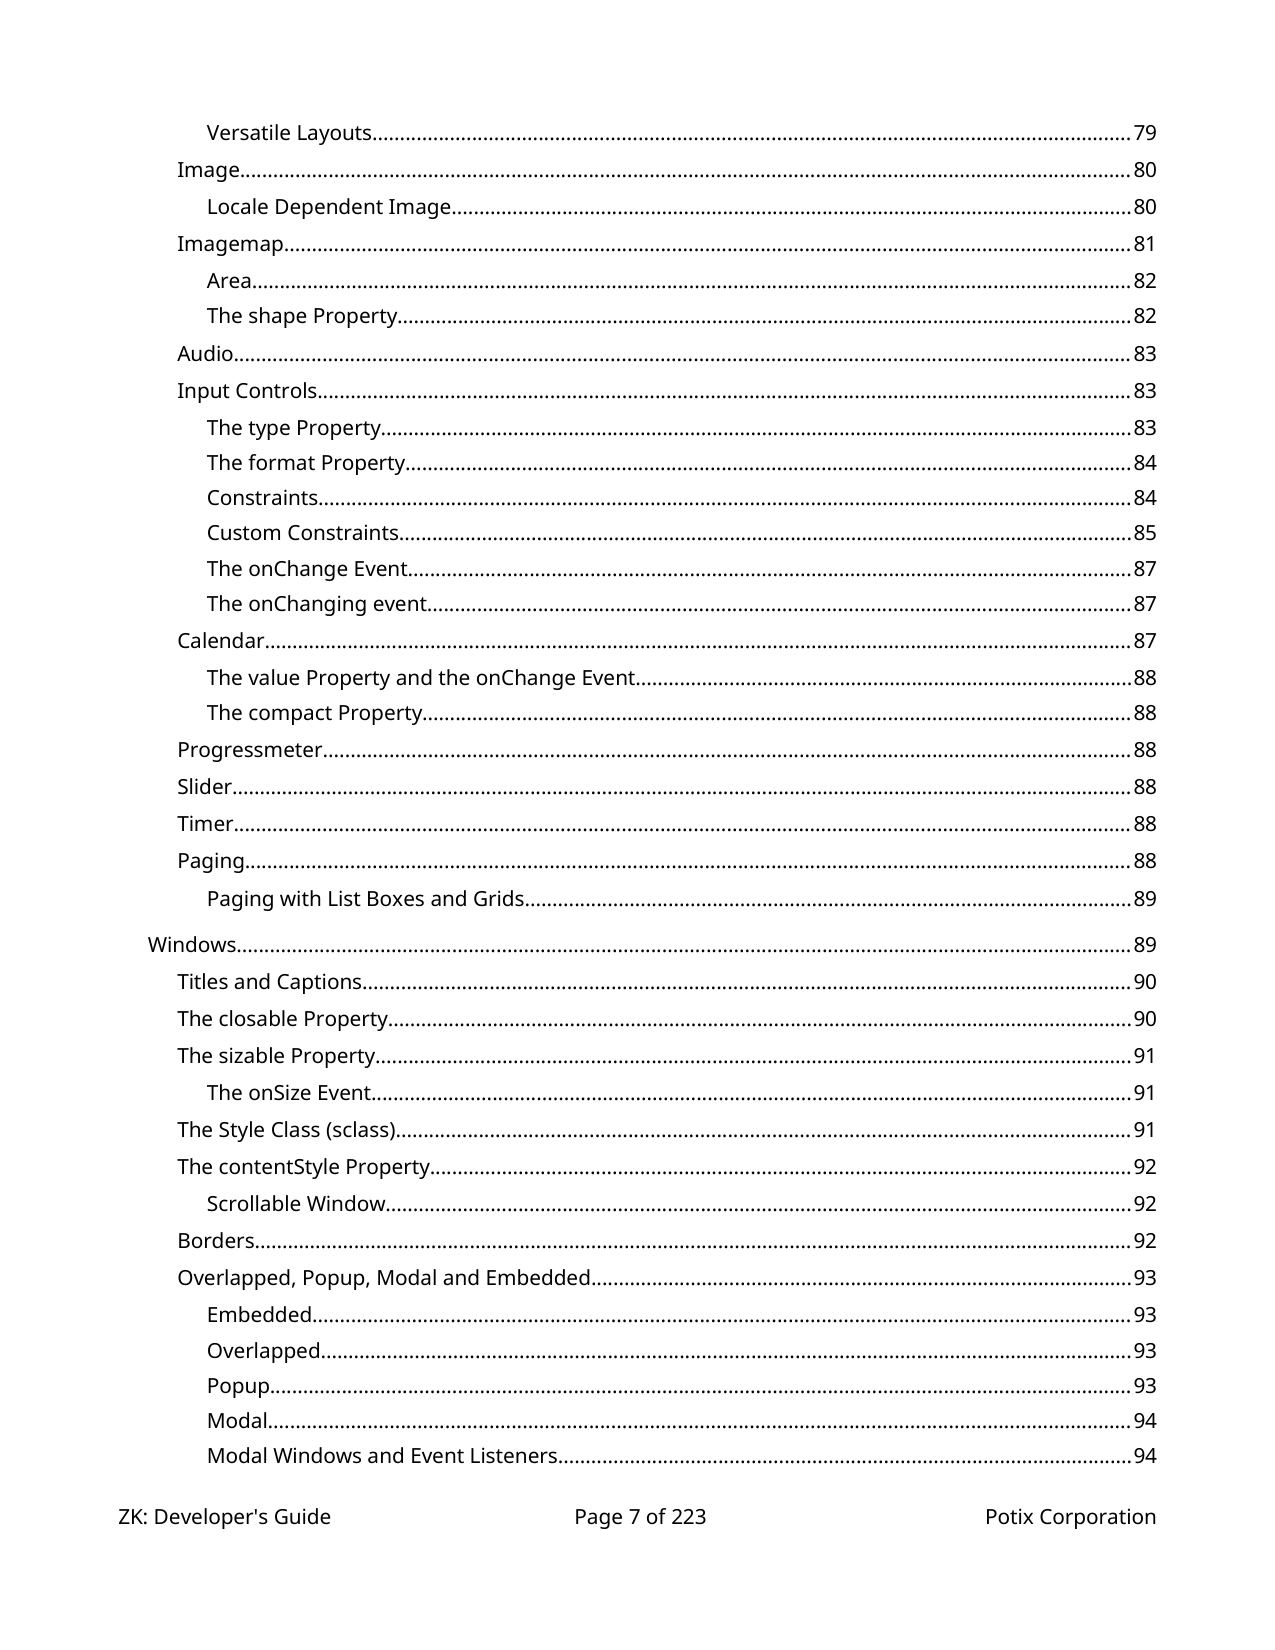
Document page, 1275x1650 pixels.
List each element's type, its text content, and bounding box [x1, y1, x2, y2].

text Overlapped 93 [207, 1336, 1157, 1364]
text The contentStyle Property 92 [177, 1152, 1157, 1180]
text Custom Constraints 85 [207, 518, 1157, 547]
text Versatile Layouts 79 [207, 118, 1157, 146]
text Locale Dependent Image 80 [207, 192, 1157, 221]
text The format Property 84 [207, 448, 1157, 476]
text Slider 88 [177, 772, 1157, 801]
text Imagemap 81 [177, 229, 1157, 258]
text The sizable Property 91 [177, 1041, 1157, 1069]
text Progressmeter 88 [177, 735, 1157, 764]
text Timer 88 [177, 809, 1157, 838]
text Calendar 87 [177, 626, 1157, 654]
text Titles and Captions 90 [177, 967, 1157, 995]
text The type Property 83 [207, 413, 1157, 441]
text The Style Class (sclass) 91 [177, 1115, 1157, 1143]
text Paging 88 [177, 847, 1157, 875]
text Popup 93 [207, 1371, 1157, 1399]
text Scrollable Window 92 [207, 1189, 1157, 1217]
text The value Property and the onChange Event 88 [207, 663, 1157, 691]
text Input Controls 83 [177, 376, 1157, 404]
text Constraints 84 [207, 483, 1157, 512]
text The onSize Event 91 [207, 1078, 1157, 1106]
text Area 82 [207, 266, 1157, 295]
text The compact Property 88 [207, 698, 1157, 727]
text The shape Property 82 [207, 302, 1157, 330]
text The onChanging event 87 [207, 589, 1157, 617]
text Borders 92 [177, 1226, 1157, 1254]
text The closable Property 90 [177, 1004, 1157, 1032]
text Image 80 [177, 155, 1157, 183]
text Modal Windows and Event Listeners 94 [207, 1441, 1157, 1469]
text Embedded 93 [207, 1301, 1157, 1329]
text Windows 89 [148, 930, 1157, 958]
text Paging with List Boxes and Grids 89 [207, 884, 1157, 912]
text The onChange Event 87 [207, 554, 1157, 582]
text Audio 83 [177, 339, 1157, 367]
text Overlapped, Popup, Modal and Embedded 93 [177, 1263, 1157, 1292]
text Modal 94 [207, 1406, 1157, 1434]
